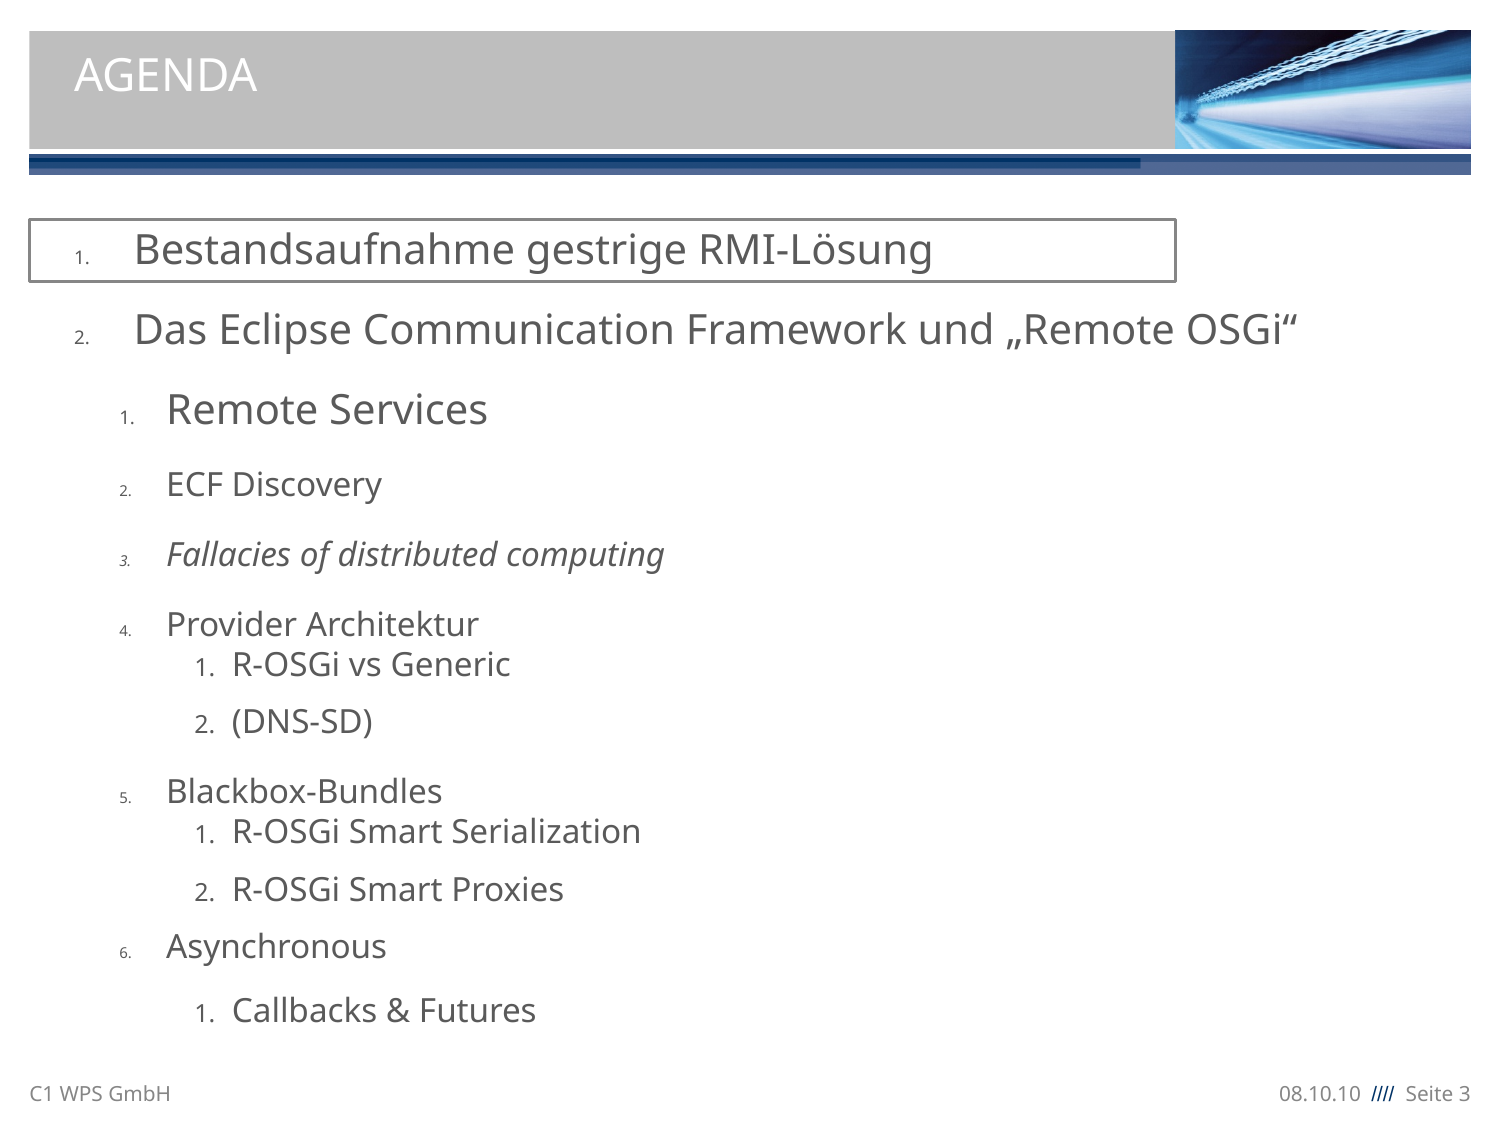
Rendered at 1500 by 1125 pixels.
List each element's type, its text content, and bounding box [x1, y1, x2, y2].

list Bestandsaufnahme gestrige RMI-Lösung Das Eclipse Communication Framework und „Remote OSGi“ Remote Services ECF Discovery Fallacies of distributed computing Provider Architektur R-OSGi vs Generic (DNS-SD) Blackbox-Bundles R-OSGi Smart Serialization R-OSGi Smart Proxies Asynchronous Callbacks & Futures [31, 221, 1174, 280]
title AGENDA [29, 31, 1176, 149]
list Bestandsaufnahme gestrige RMI-Lösung Das Eclipse Communication Framework und „Remote OSGi“ Remote Services ECF Discovery Fallacies of distributed computing Provider Architektur R-OSGi vs Generic (DNS-SD) Blackbox-Bundles R-OSGi Smart Serialization R-OSGi Smart Proxies Asynchronous Callbacks & Futures [29, 208, 1471, 1059]
picture [29, 154, 1471, 175]
picture [1175, 30, 1471, 149]
